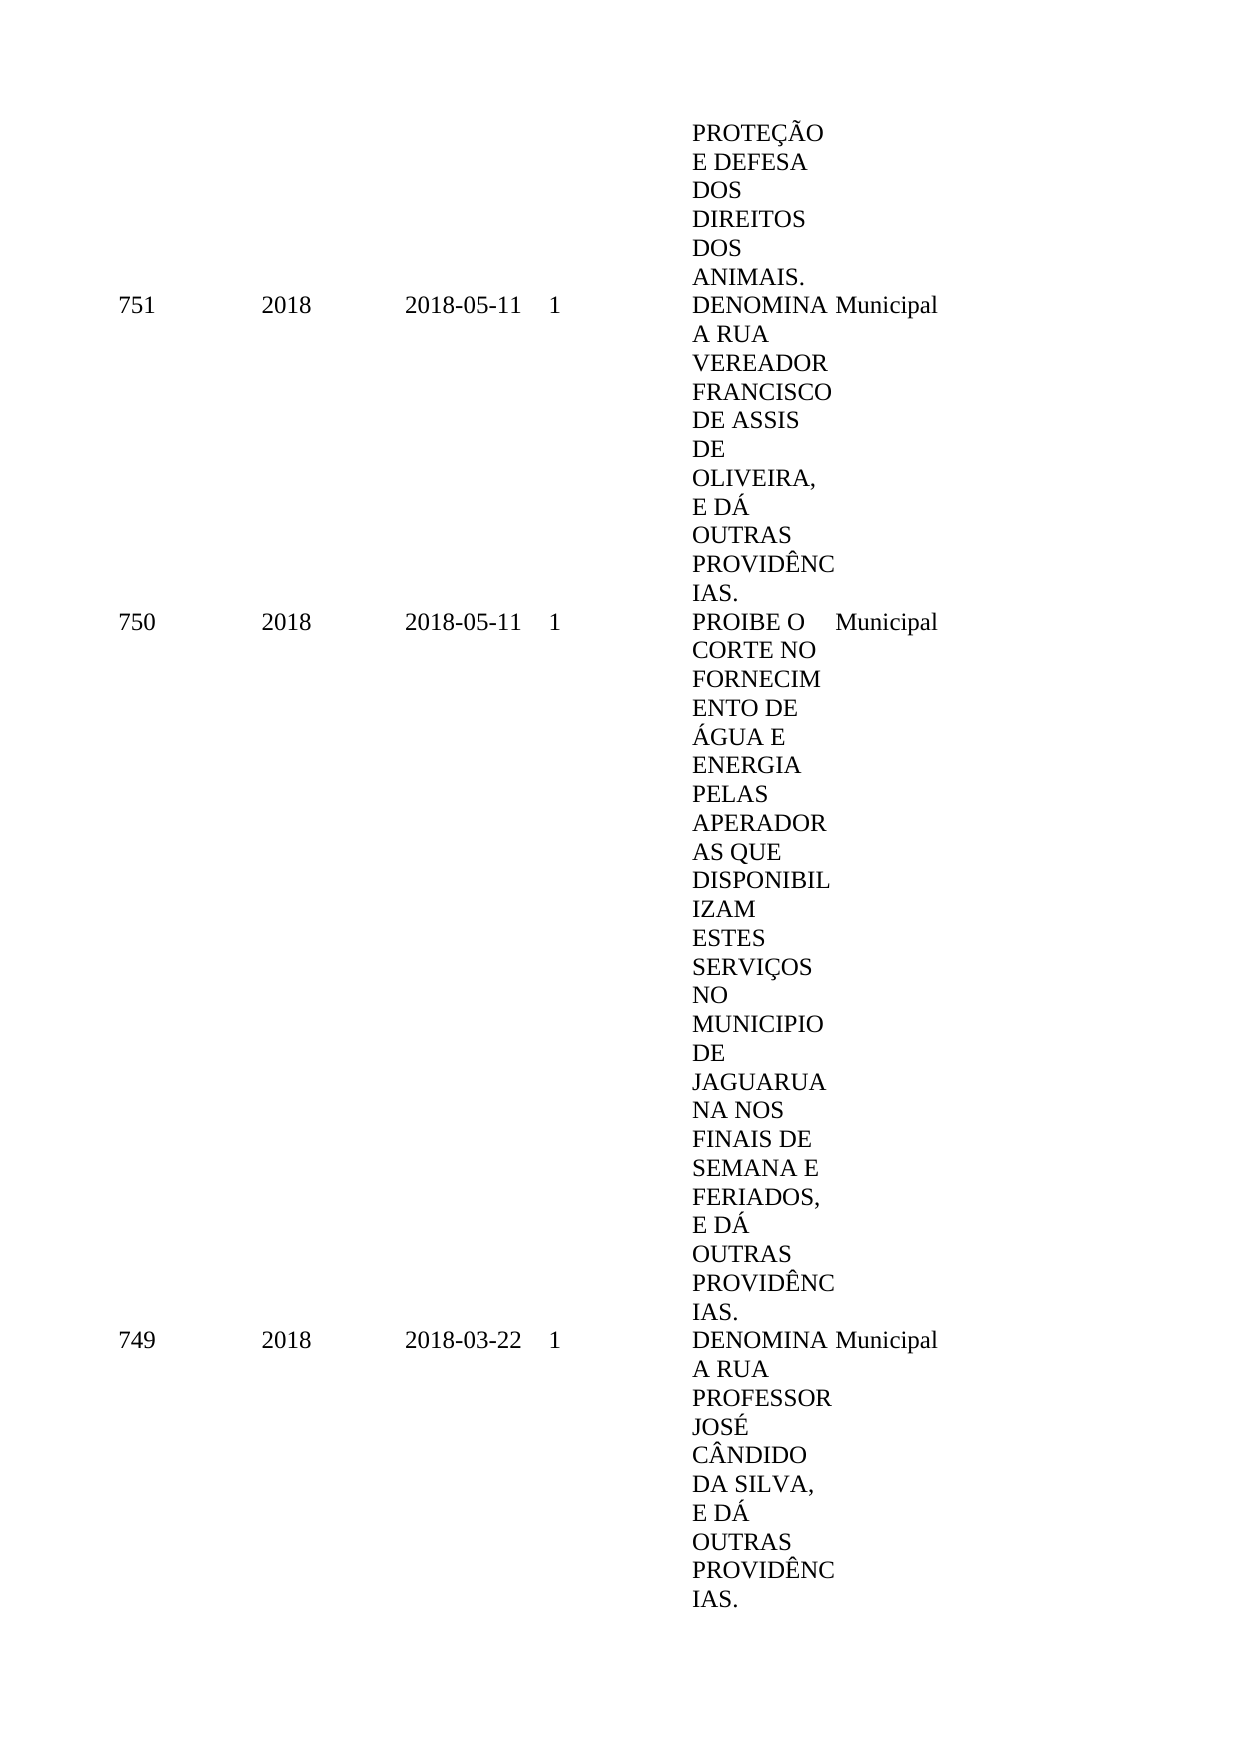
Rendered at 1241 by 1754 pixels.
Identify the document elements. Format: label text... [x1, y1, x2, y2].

table_cell [548, 118, 692, 291]
table_cell [405, 118, 548, 291]
table_cell PROIBE O CORTE NO FORNECIMENTO DE ÁGUA E ENERGIA PELAS APERADORAS QUE DISPONIBILIZAM ESTES SERVIÇOS NO MUNICIPIO DE JAGUARUANA NOS FINAIS DE SEMANA E FERIADOS, E DÁ OUTRAS PROVIDÊNCIAS. [692, 607, 835, 1326]
table_cell Municipal [835, 607, 979, 1326]
table_cell Municipal [835, 1326, 979, 1613]
table_cell [979, 607, 1122, 1326]
table_cell Municipal [835, 291, 979, 607]
table_cell [979, 291, 1122, 607]
table_cell 1 [548, 291, 692, 607]
table_cell 750 [118, 607, 261, 1326]
table_cell 2018 [261, 607, 405, 1326]
table_cell 2018 [261, 291, 405, 607]
table_cell 2018-05-11 [405, 291, 548, 607]
table_cell DENOMINA A RUA VEREADOR FRANCISCO DE ASSIS DE OLIVEIRA, E DÁ OUTRAS PROVIDÊNCIAS. [692, 291, 835, 607]
table_cell 2018 [261, 1326, 405, 1613]
table_cell 2018-03-22 [405, 1326, 548, 1613]
table_cell [118, 118, 261, 291]
table_cell 1 [548, 607, 692, 1326]
table_cell [979, 118, 1122, 291]
table_cell [261, 118, 405, 291]
table_cell [835, 118, 979, 291]
table_cell 751 [118, 291, 261, 607]
table_cell 749 [118, 1326, 261, 1613]
table_cell 1 [548, 1326, 692, 1613]
table_cell PROTEÇÃO E DEFESA DOS DIREITOS DOS ANIMAIS. [692, 118, 835, 291]
table_cell DENOMINA A RUA PROFESSOR JOSÉ CÂNDIDO DA SILVA, E DÁ OUTRAS PROVIDÊNCIAS. [692, 1326, 835, 1613]
table_cell [979, 1326, 1122, 1613]
table_cell 2018-05-11 [405, 607, 548, 1326]
